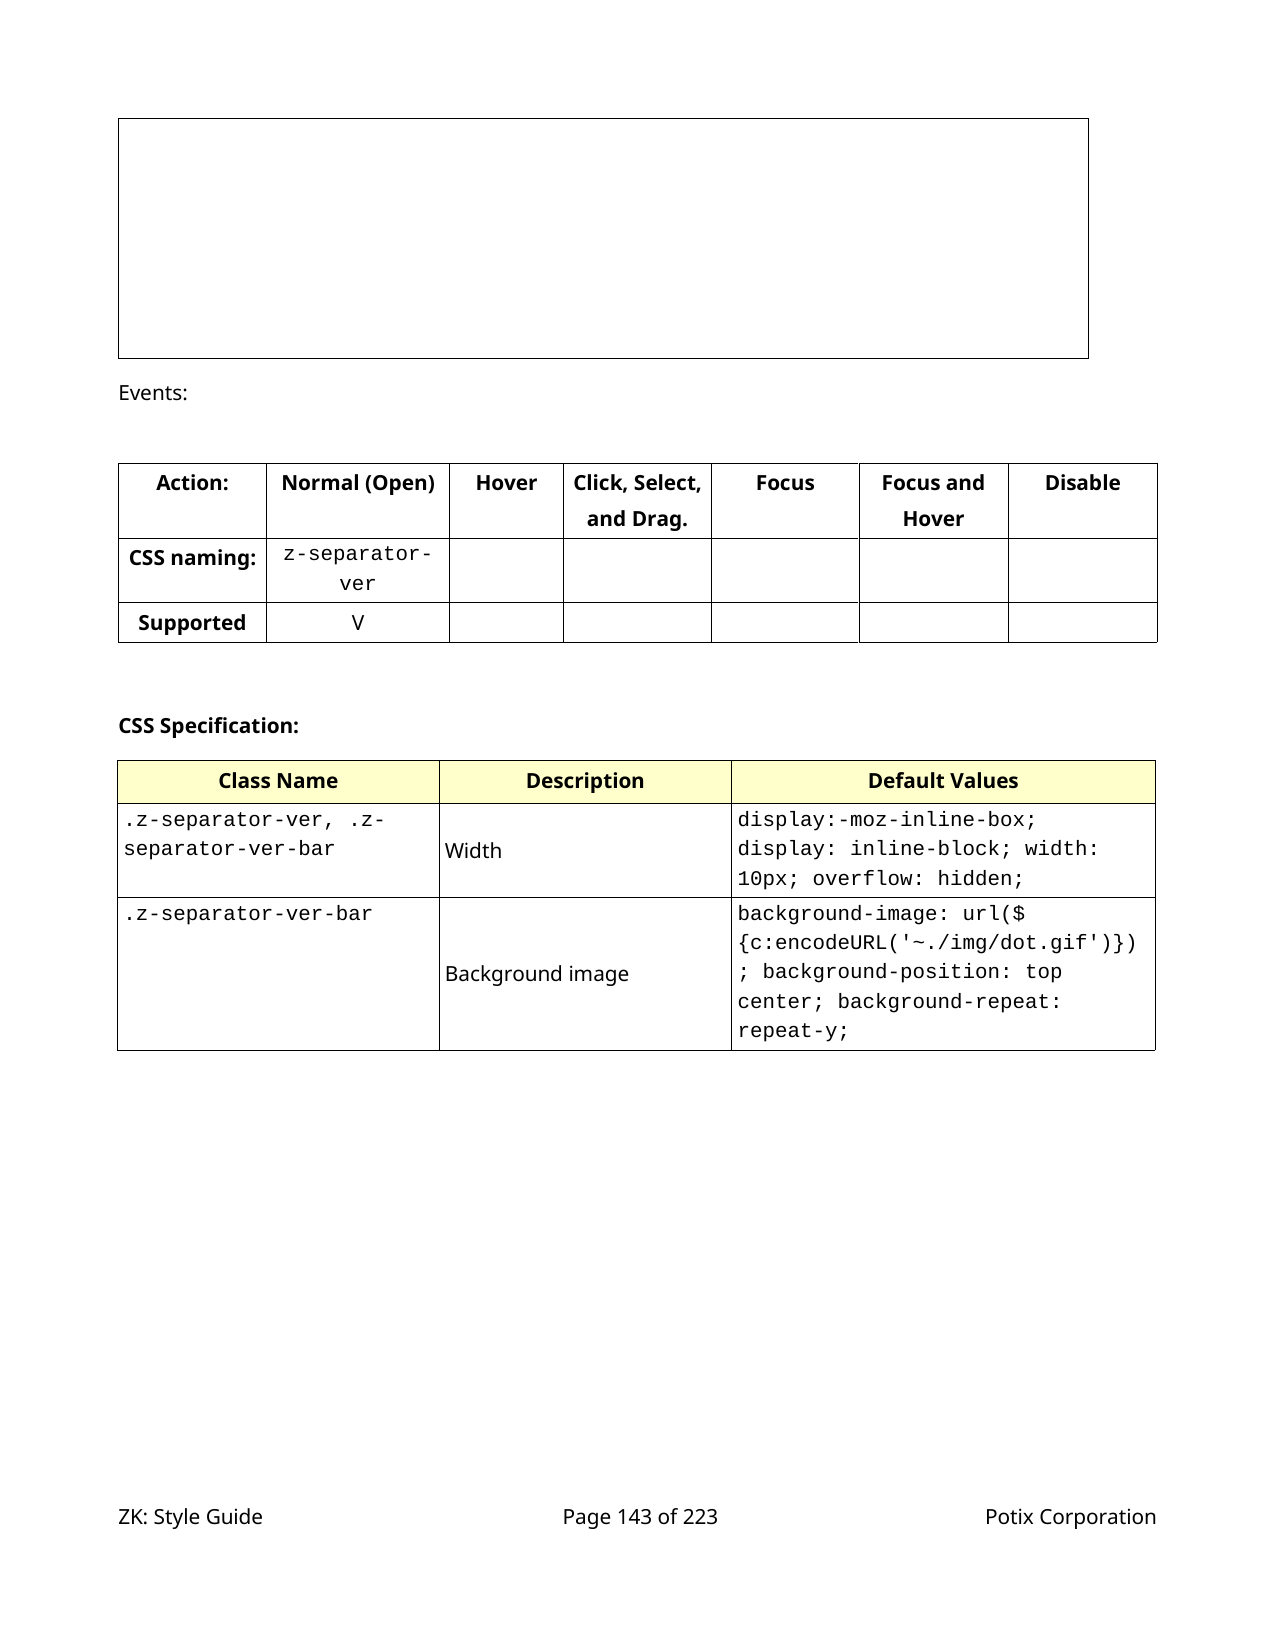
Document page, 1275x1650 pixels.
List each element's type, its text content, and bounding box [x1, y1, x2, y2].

table_cell .z-separator-ver, .z-separator-ver-bar [118, 804, 439, 897]
table_cell [564, 603, 711, 642]
table_cell background-image: url(${c:encodeURL('~./img/dot.gif')}); background-position: top center; background-repeat: repeat-y; [732, 898, 1155, 1050]
table_cell Background image [440, 898, 731, 1050]
table_cell Width [440, 804, 731, 897]
table_header Click, Select, and Drag. [564, 464, 711, 538]
table_cell [450, 603, 563, 642]
table_header Focus [712, 464, 858, 538]
table_header Normal (Open) [267, 464, 449, 538]
table_cell Supported [119, 603, 266, 642]
table_cell [860, 603, 1008, 642]
table_cell [450, 539, 563, 602]
table_cell [564, 539, 711, 602]
table_header Default Values [732, 761, 1155, 803]
table_cell [1009, 603, 1157, 642]
text Events: [118, 378, 1157, 442]
table_cell .z-separator-ver-bar [118, 898, 439, 1050]
table_header Disable [1009, 464, 1157, 538]
table_header Class Name [118, 761, 439, 803]
table_cell [712, 603, 858, 642]
table_cell [860, 539, 1008, 602]
table_cell [1009, 539, 1157, 602]
table_header Focus and Hover [860, 464, 1008, 538]
table_cell display:-moz-inline-box; display: inline-block; width: 10px; overflow: hidden; [732, 804, 1155, 897]
table_cell CSS naming: [119, 539, 266, 602]
table_header Action: [119, 464, 266, 538]
table_header Hover [450, 464, 563, 538]
table_cell V [267, 603, 449, 642]
text CSS Specification: [118, 711, 1157, 740]
table_cell [712, 539, 858, 602]
table_cell [119, 119, 1088, 358]
table_cell z-separator-ver [267, 539, 449, 602]
table_header Description [440, 761, 731, 803]
